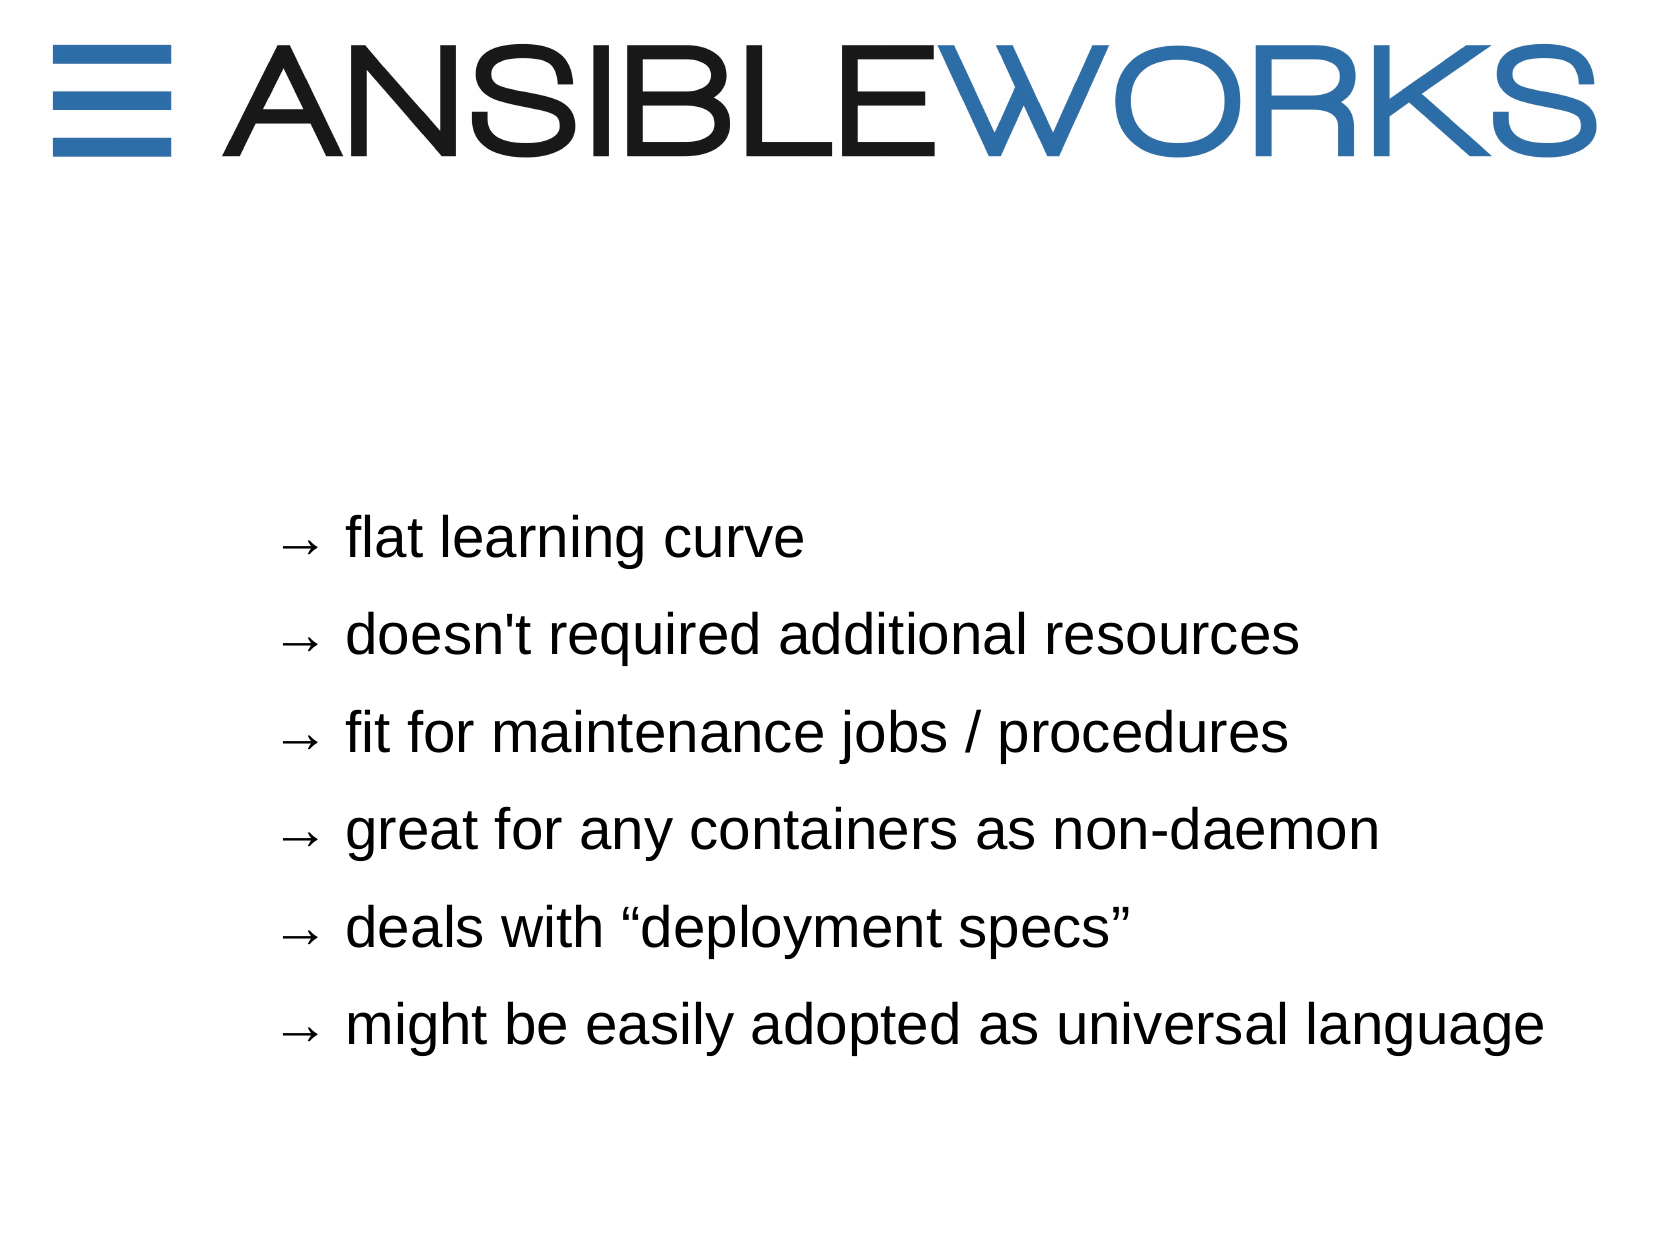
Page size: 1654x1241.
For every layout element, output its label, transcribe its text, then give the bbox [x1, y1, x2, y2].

picture [0, 2, 1654, 205]
text_box → flat learning curve → doesn't required additional resources → fit for maintenance jobs / procedures → great for any containers as non-daemon → deals with “deployment specs” → might be easily adopted as universal language [256, 465, 1563, 1033]
